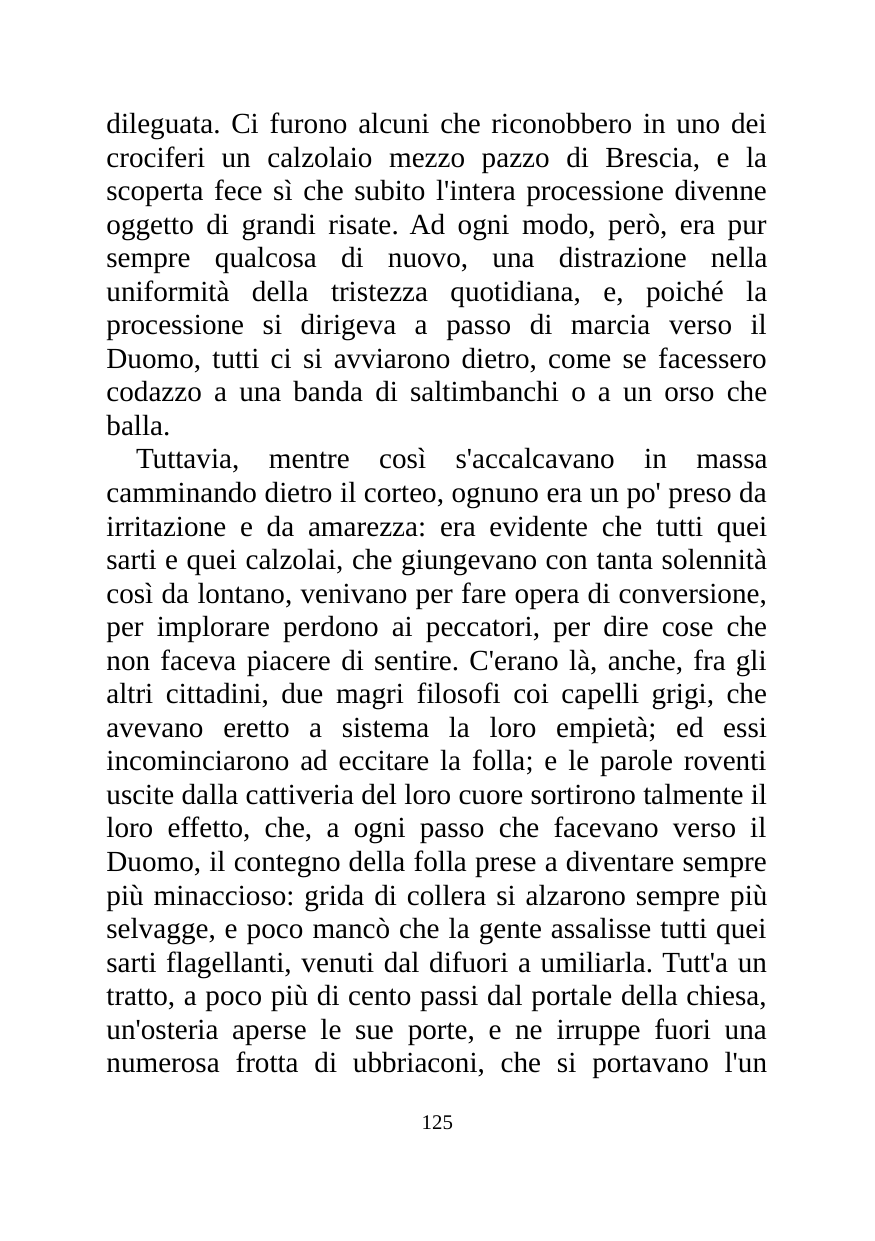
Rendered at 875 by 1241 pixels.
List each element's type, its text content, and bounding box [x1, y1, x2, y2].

text dileguata. Ci furono alcuni che riconobbero in uno dei crociferi un calzolaio mezzo pazzo di Brescia, e la scoperta fece sì che subito l'intera processione divenne oggetto di grandi risate. Ad ogni modo, però, era pur sempre qualcosa di nuovo, una distrazione nella uniformità della tristezza quotidiana, e, poiché la processione si dirigeva a passo di marcia verso il Duomo, tutti ci si avviarono dietro, come se facessero codazzo a una banda di saltimbanchi o a un orso che balla. [106, 106, 768, 442]
text Tuttavia, mentre così s'accalcavano in massa camminando dietro il corteo, ognuno era un po' preso da irritazione e da amarezza: era evidente che tutti quei sarti e quei calzolai, che giungevano con tanta solennità così da lontano, venivano per fare opera di conversione, per implorare perdono ai peccatori, per dire cose che non faceva piacere di sentire. C'erano là, anche, fra gli altri cittadini, due magri filosofi coi capelli grigi, che avevano eretto a sistema la loro empietà; ed essi incominciarono ad eccitare la folla; e le parole roventi uscite dalla cattiveria del loro cuore sortirono talmente il loro effetto, che, a ogni passo che facevano verso il Duomo, il contegno della folla prese a diventare sempre più minaccioso: grida di collera si alzarono sempre più selvagge, e poco mancò che la gente assalisse tutti quei sarti flagellanti, venuti dal difuori a umiliarla. Tutt'a un tratto, a poco più di cento passi dal portale della chiesa, un'osteria aperse le sue porte, e ne irruppe fuori una numerosa frotta di ubbriaconi, che si portavano l'un [106, 442, 768, 1079]
